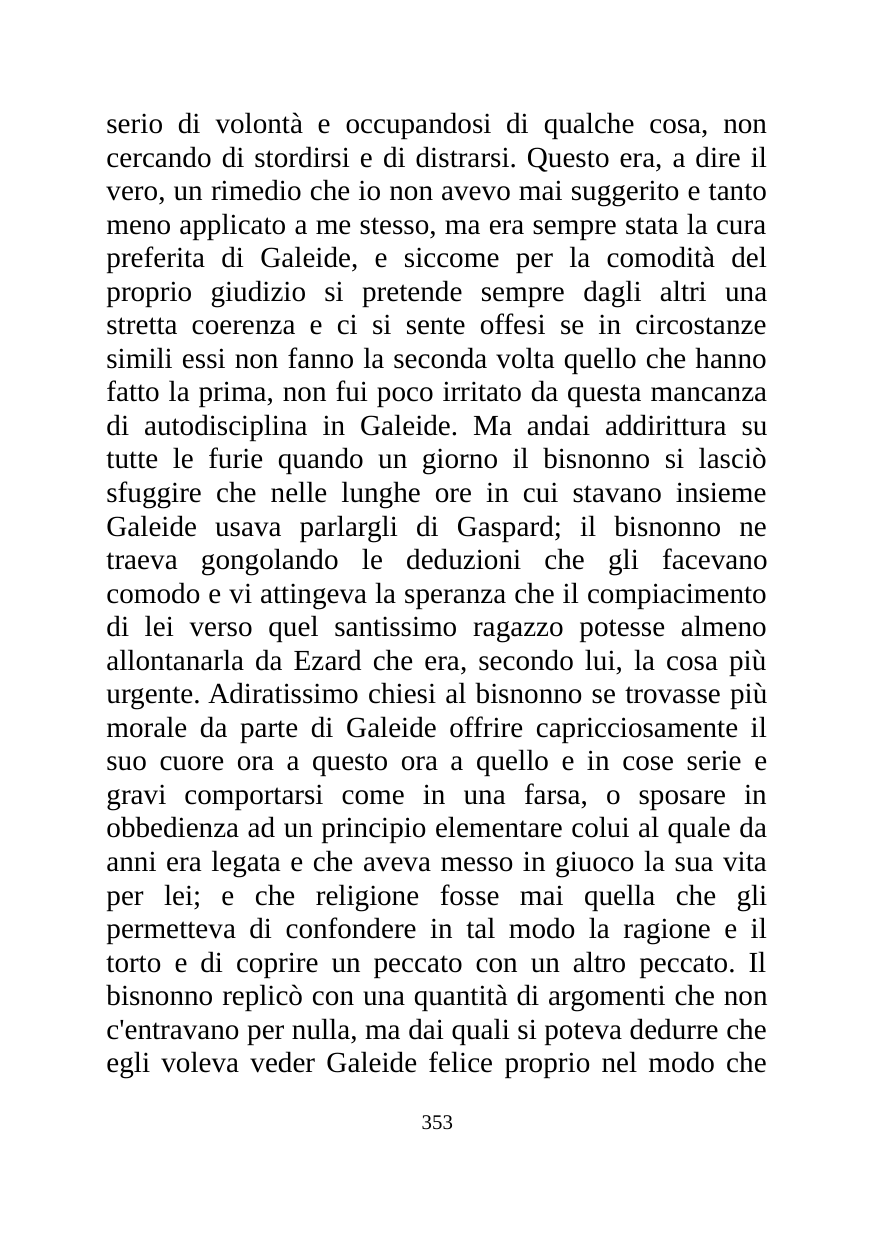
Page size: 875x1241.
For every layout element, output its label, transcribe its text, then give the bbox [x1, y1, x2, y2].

text serio di volontà e occupandosi di qualche cosa, non cercando di stordirsi e di distrarsi. Questo era, a dire il vero, un rimedio che io non avevo mai suggerito e tanto meno applicato a me stesso, ma era sempre stata la cura preferita di Galeide, e siccome per la comodità del proprio giudizio si pretende sempre dagli altri una stretta coerenza e ci si sente offesi se in circostanze simili essi non fanno la seconda volta quello che hanno fatto la prima, non fui poco irritato da questa mancanza di autodisciplina in Galeide. Ma andai addirittura su tutte le furie quando un giorno il bisnonno si lasciò sfuggire che nelle lunghe ore in cui stavano insieme Galeide usava parlargli di Gaspard; il bisnonno ne traeva gongolando le deduzioni che gli facevano comodo e vi attingeva la speranza che il compiacimento di lei verso quel santissimo ragazzo potesse almeno allontanarla da Ezard che era, secondo lui, la cosa più urgente. Adiratissimo chiesi al bisnonno se trovasse più morale da parte di Galeide offrire capricciosamente il suo cuore ora a questo ora a quello e in cose serie e gravi comportarsi come in una farsa, o sposare in obbedienza ad un principio elementare colui al quale da anni era legata e che aveva messo in giuoco la sua vita per lei; e che religione fosse mai quella che gli permetteva di confondere in tal modo la ragione e il torto e di coprire un peccato con un altro peccato. Il bisnonno replicò con una quantità di argomenti che non c'entravano per nulla, ma dai quali si poteva dedurre che egli voleva veder Galeide felice proprio nel modo che [106, 106, 768, 1079]
